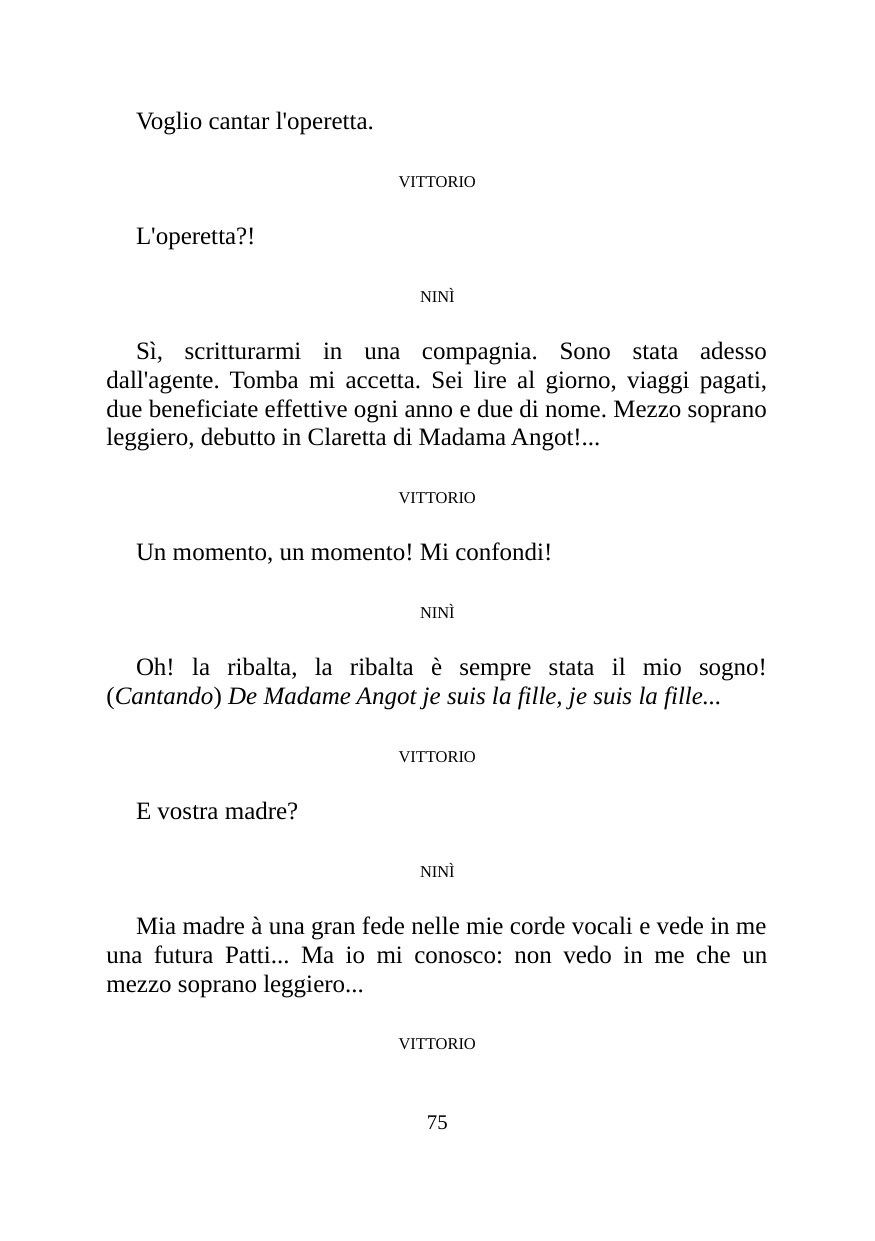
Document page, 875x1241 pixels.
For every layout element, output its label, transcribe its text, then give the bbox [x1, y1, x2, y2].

text Oh! la ribalta, la ribalta è sempre stata il mio sogno! (Cantando) De Madame Angot je suis la fille, je suis la fille... [106, 652, 768, 710]
text vittorio [106, 480, 768, 509]
text ninì [106, 595, 768, 624]
text Mia madre à una gran fede nelle mie corde vocali e vede in me una futura Patti... Ma io mi conosco: non vedo in me che un mezzo soprano leggiero... [106, 911, 768, 997]
text Voglio cantar l'operetta. [106, 106, 768, 135]
text E vostra madre? [106, 796, 768, 825]
text Sì, scritturarmi in una compagnia. Sono stata adesso dall'agente. Tomba mi accetta. Sei lire al giorno, viaggi pagati, due beneficiate effettive ogni anno e due di nome. Mezzo soprano leggiero, debutto in Claretta di Madama Angot!... [106, 336, 768, 451]
text ninì [106, 279, 768, 307]
text ninì [106, 854, 768, 882]
text vittorio [106, 739, 768, 767]
text Un momento, un momento! Mi confondi! [106, 537, 768, 566]
text L'operetta?! [106, 221, 768, 250]
text vittorio [106, 164, 768, 192]
text vittorio [106, 1026, 768, 1055]
